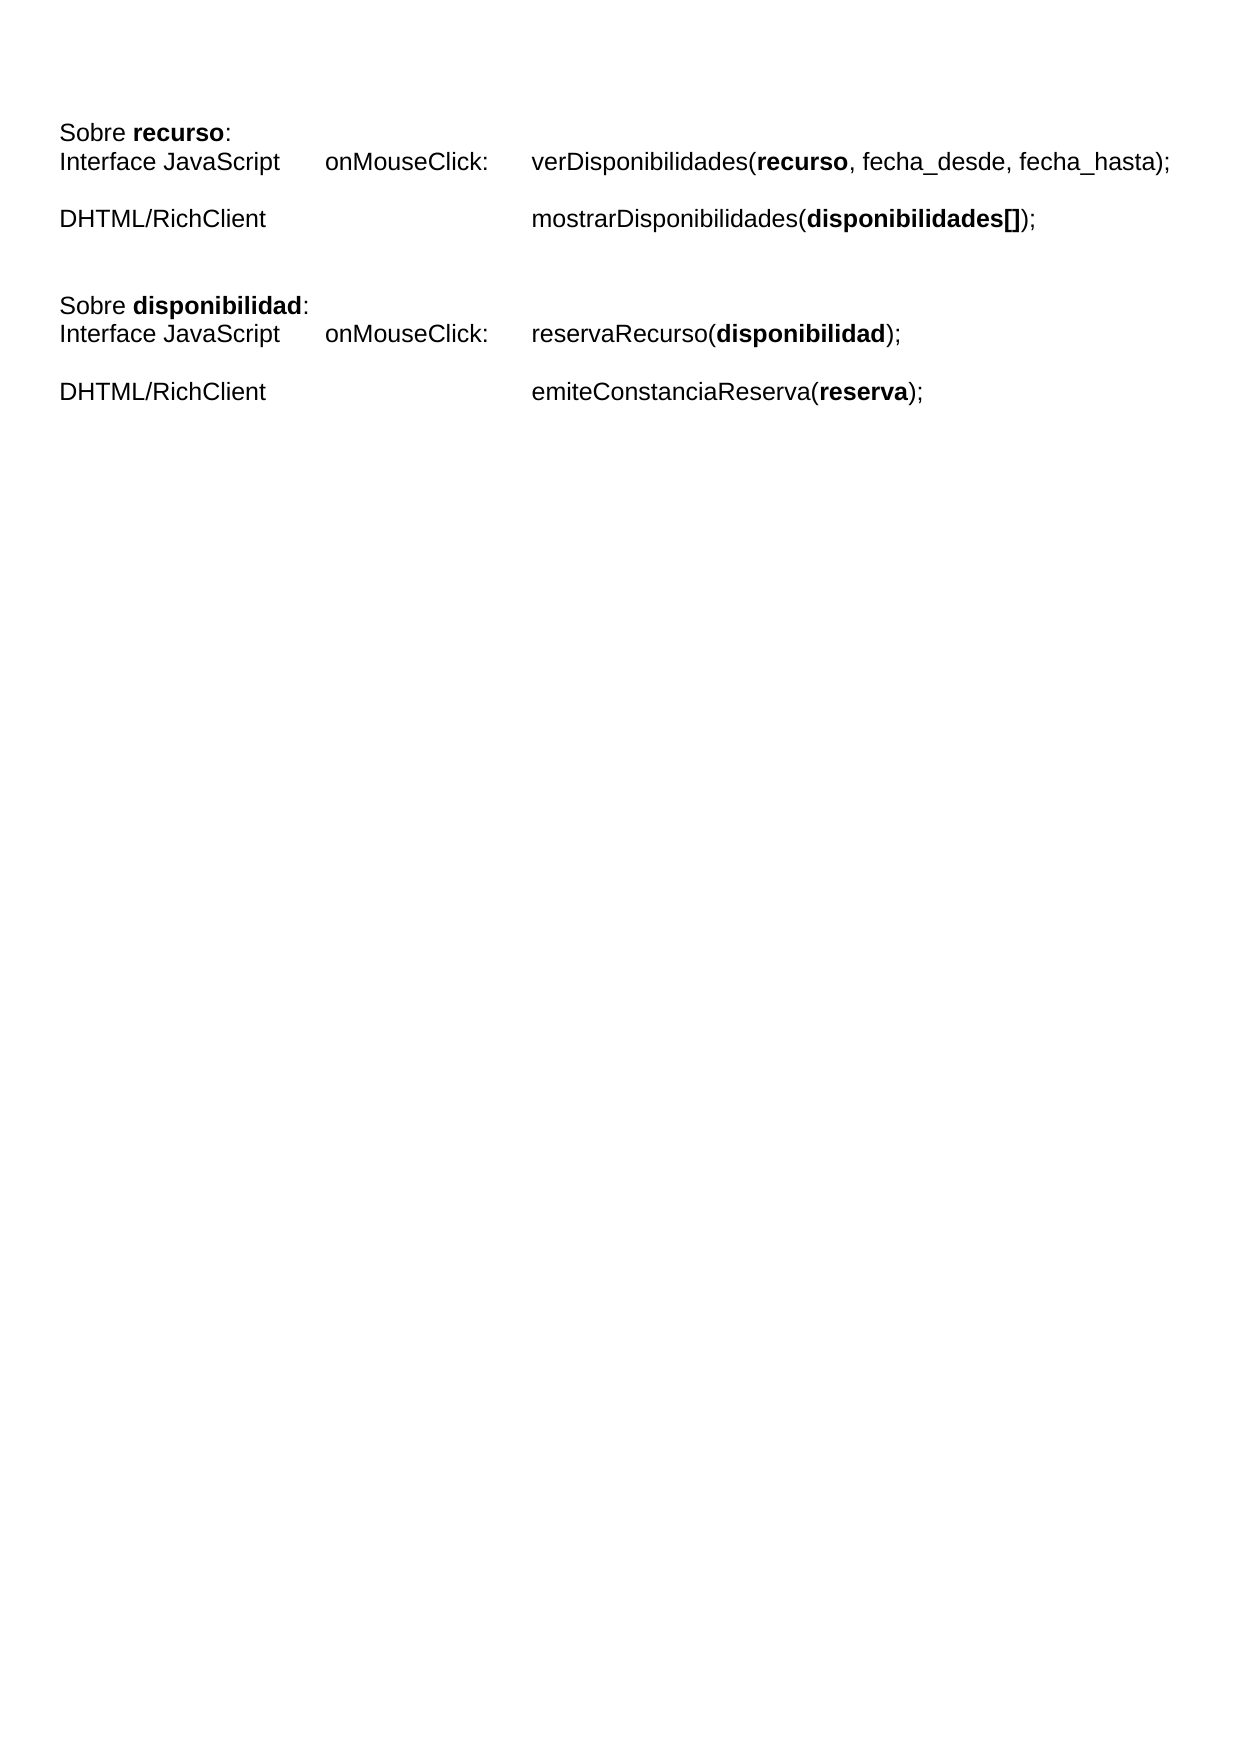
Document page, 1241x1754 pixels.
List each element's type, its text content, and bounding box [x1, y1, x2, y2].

text Sobre disponibilidad: Interface JavaScript onMouseClick: reservaRecurso(disponibilidad); [59, 233, 1181, 348]
text DHTML/RichClient mostrarDisponibilidades(disponibilidades[]); [59, 204, 1181, 233]
text DHTML/RichClient emiteConstanciaReserva(reserva); [59, 377, 1181, 406]
text Sobre recurso: Interface JavaScript onMouseClick: verDisponibilidades(recurso, fecha_desde, fecha_hasta); [59, 118, 1181, 176]
